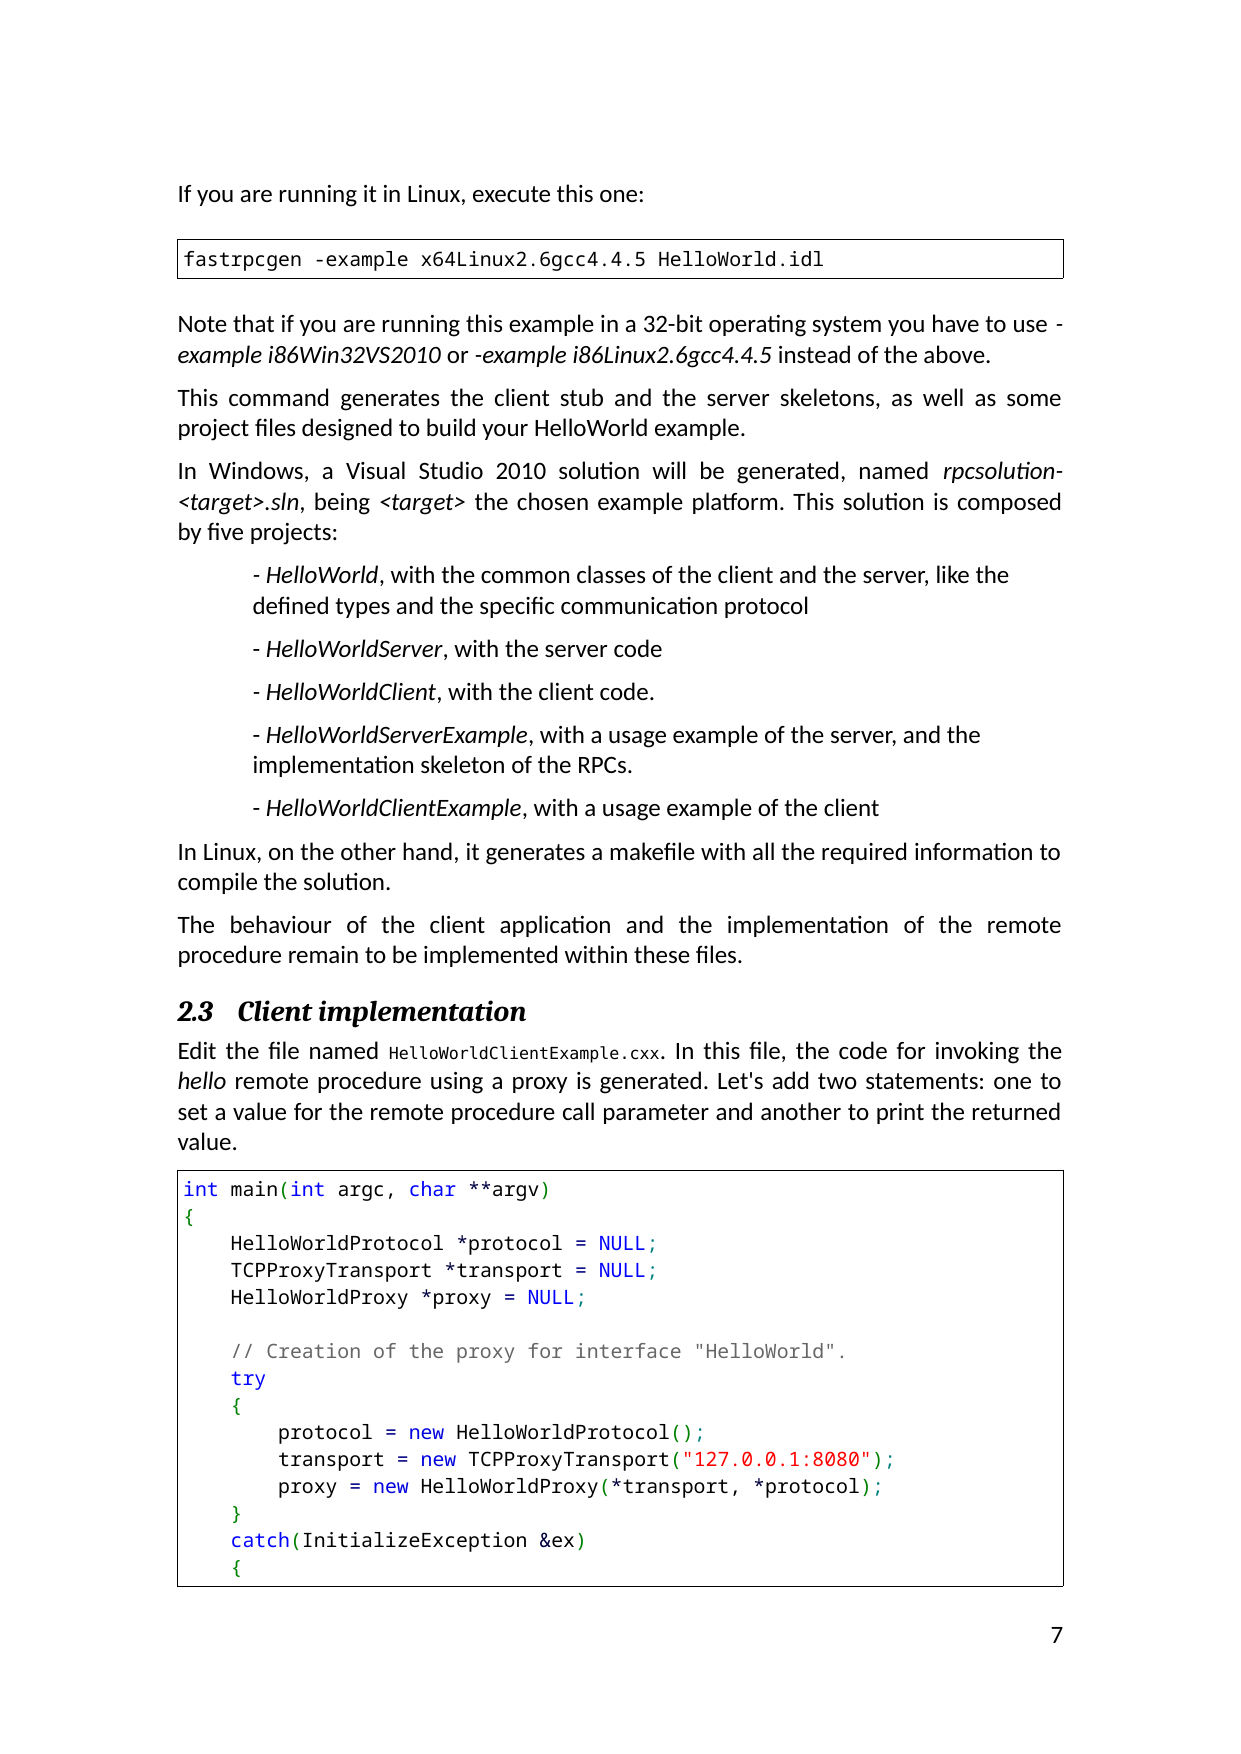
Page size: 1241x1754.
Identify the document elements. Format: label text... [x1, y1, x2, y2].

text - HelloWorldClient, with the client code. [177, 676, 1063, 707]
table_header int main(int argc, char **argv) { HelloWorldProtocol *protocol = NULL; TCPProxyTransport *transport = NULL; HelloWorldProxy *proxy = NULL; // Creation of the proxy for interface "HelloWorld". try { protocol = new HelloWorldProtocol(); transport = new TCPProxyTransport("127.0.0.1:8080"); proxy = new HelloWorldProxy(*transport, *protocol); } catch(InitializeException &ex) { [178, 1171, 1063, 1586]
text Note that if you are running this example in a 32-bit operating system you have to use -example i86Win32VS2010 or -example i86Linux2.6gcc4.4.5 instead of the above. [177, 308, 1063, 369]
text If you are running it in Linux, execute this one: [177, 178, 1063, 209]
text The behaviour of the client application and the implementation of the remote procedure remain to be implemented within these files. [177, 909, 1063, 970]
text Edit the file named HelloWorldClientExample.cxx. In this file, the code for invoking the hello remote procedure using a proxy is generated. Let's add two statements: one to set a value for the remote procedure call parameter and another to print the returned value. [177, 1035, 1063, 1157]
table_header fastrpcgen -example x64Linux2.6gcc4.4.5 HelloWorld.idl [178, 240, 1063, 278]
text - HelloWorldClientExample, with a usage example of the client [177, 793, 1063, 823]
text This command generates the client stub and the server skeletons, as well as some project files designed to build your HelloWorld example. [177, 382, 1063, 443]
text In Linux, on the other hand, it generates a makefile with all the required information to compile the solution. [177, 836, 1063, 897]
text - HelloWorldServerExample, with a usage example of the server, and the implementation skeleton of the RPCs. [177, 719, 1063, 780]
text - HelloWorld, with the common classes of the client and the server, like the defined types and the specific communication protocol [177, 559, 1063, 621]
text In Windows, a Visual Studio 2010 solution will be generated, named rpcsolution-<target>.sln, being <target> the chosen example platform. This solution is composed by five projects: [177, 455, 1063, 547]
subtitle Client implementation [177, 995, 1063, 1029]
text - HelloWorldServer, with the server code [177, 633, 1063, 663]
